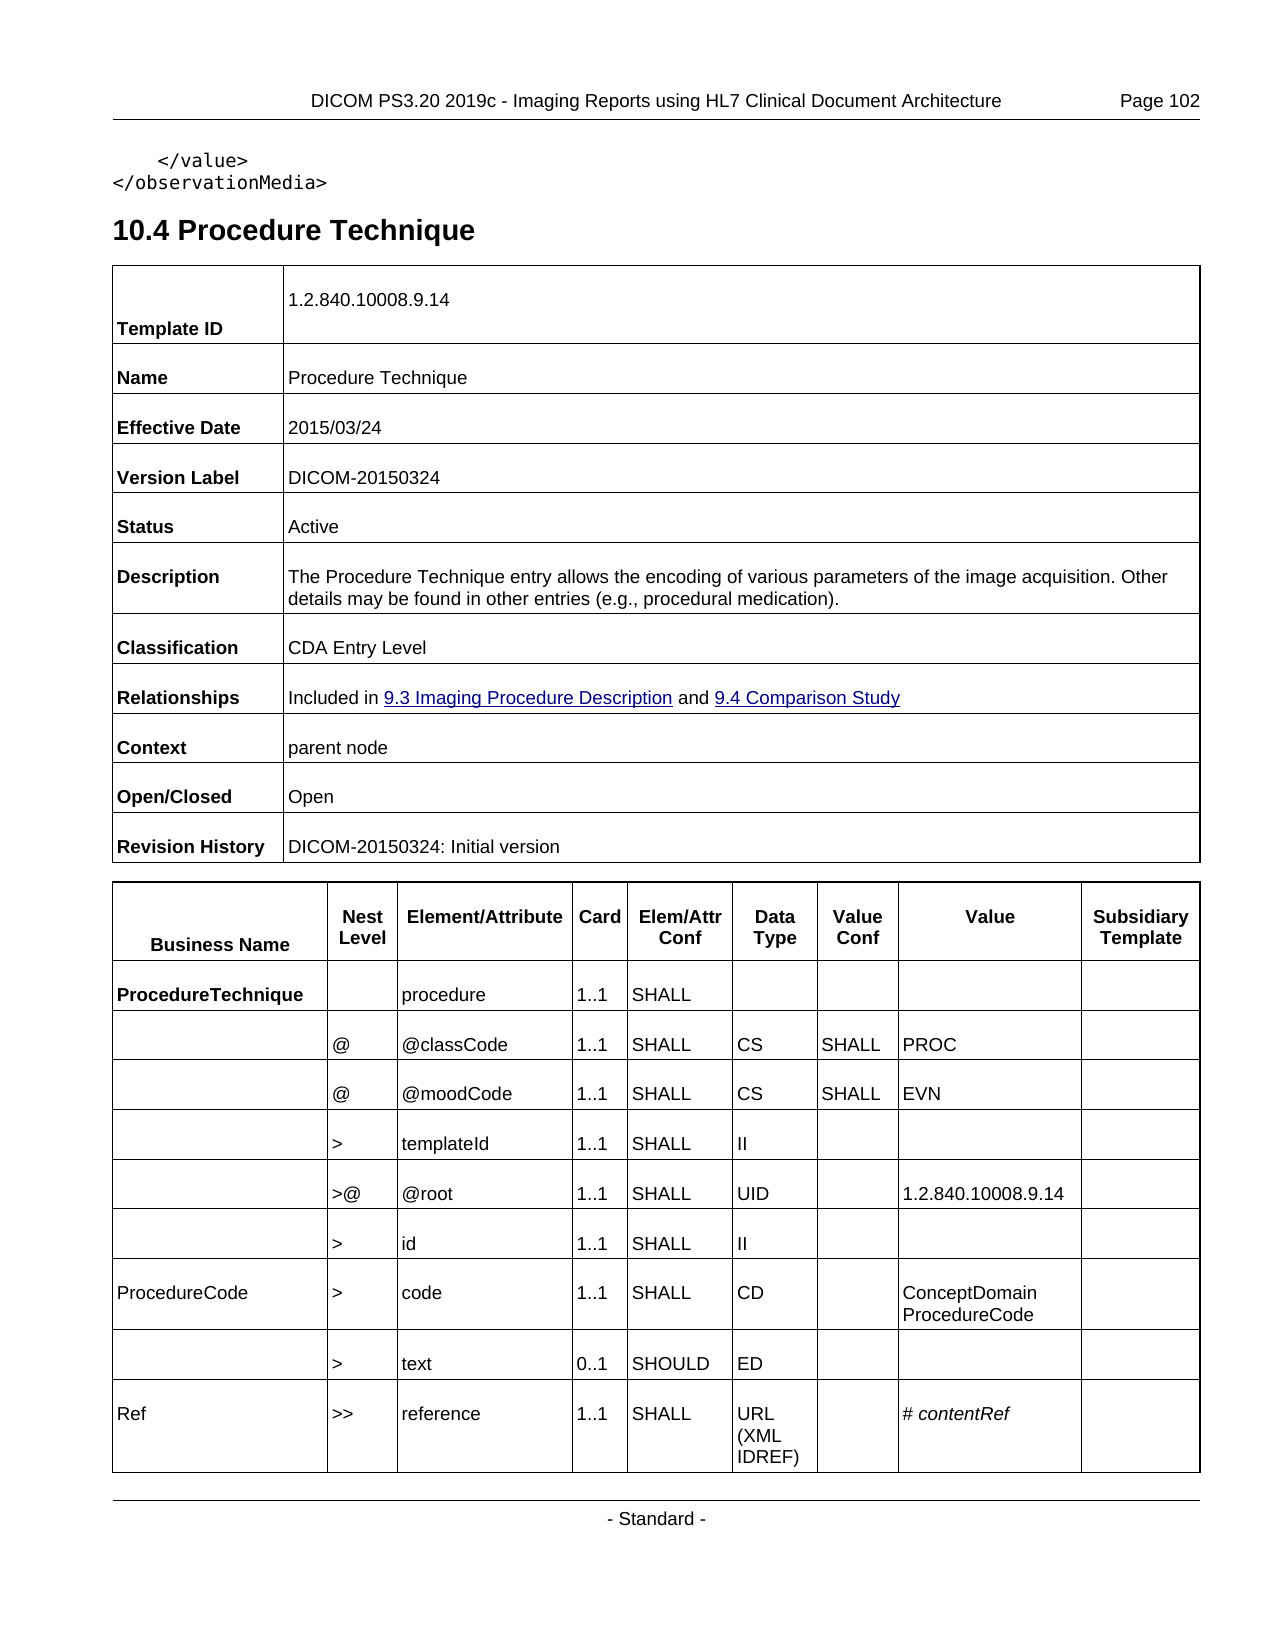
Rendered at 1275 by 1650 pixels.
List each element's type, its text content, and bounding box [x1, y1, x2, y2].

table_cell [113, 1330, 327, 1379]
table_cell Included in 9.3 Imaging Procedure Description and 9.4 Comparison Study [284, 664, 1199, 713]
table_cell Procedure​Code [113, 1259, 327, 1329]
table_cell 1.2.840.10008.9.14 [899, 1160, 1081, 1208]
table_cell [899, 961, 1081, 1009]
table_cell [113, 1060, 327, 1109]
table_cell > [328, 1209, 397, 1258]
table_header Value Conf [818, 883, 898, 960]
table_cell Revision History [113, 813, 283, 862]
table_cell II [733, 1110, 817, 1159]
table_cell Classification [113, 614, 283, 663]
table_cell [1082, 1160, 1199, 1208]
table_header Template ID [113, 266, 283, 343]
table_cell DICOM-20150324: Initial version [284, 813, 1199, 862]
table_cell > [328, 1110, 397, 1159]
table_cell [818, 1380, 898, 1472]
table_cell CDA Entry Level [284, 614, 1199, 663]
table_cell @ [328, 1011, 397, 1059]
table_cell Procedure​Technique [113, 961, 327, 1009]
table_cell parent node [284, 714, 1199, 762]
table_cell DICOM-20150324 [284, 444, 1199, 492]
table_cell [818, 1330, 898, 1379]
table_cell Effective Date [113, 394, 283, 443]
table_cell CD [733, 1259, 817, 1329]
table_cell [113, 1160, 327, 1208]
table_cell [1082, 961, 1199, 1009]
table_cell Description [113, 543, 283, 613]
text </value> </observationMedia> [112, 150, 1200, 194]
table_cell II [733, 1209, 817, 1258]
table_cell SHALL [628, 1060, 732, 1109]
table_cell CS [733, 1060, 817, 1109]
table_cell Open/Closed [113, 763, 283, 812]
table_cell SHALL [628, 1259, 732, 1329]
table_cell [113, 1011, 327, 1059]
table_cell text [398, 1330, 572, 1379]
table_cell 1..1 [573, 1160, 627, 1208]
table_cell code [398, 1259, 572, 1329]
table_header Value [899, 883, 1081, 960]
table_cell procedure [398, 961, 572, 1009]
table_cell [899, 1110, 1081, 1159]
table_cell [899, 1330, 1081, 1379]
table_cell Relationships [113, 664, 283, 713]
table_cell [113, 1209, 327, 1258]
table_cell SHALL [628, 1110, 732, 1159]
table_cell [818, 1259, 898, 1329]
table_cell [1082, 1110, 1199, 1159]
table_cell @ [328, 1060, 397, 1109]
table_cell SHALL [628, 961, 732, 1009]
table_cell 1..1 [573, 1110, 627, 1159]
table_cell > [328, 1259, 397, 1329]
table_header Data Type [733, 883, 817, 960]
table_header 1.2.840.10008.9.14 [284, 266, 1199, 343]
table_cell Active [284, 493, 1199, 542]
table_cell @root [398, 1160, 572, 1208]
table_cell reference [398, 1380, 572, 1472]
table_cell SHALL [818, 1011, 898, 1059]
table_cell id [398, 1209, 572, 1258]
table_cell # content​Ref [899, 1380, 1081, 1472]
table_cell Concept​Domain ProcedureCode [899, 1259, 1081, 1329]
table_cell [1082, 1209, 1199, 1258]
text 10.4 Procedure Technique [112, 212, 1200, 246]
table_cell Version Label [113, 444, 283, 492]
table_cell 2015/03/24 [284, 394, 1199, 443]
table_cell 1..1 [573, 961, 627, 1009]
table_cell [1082, 1011, 1199, 1059]
table_cell 0..1 [573, 1330, 627, 1379]
table_cell [818, 1209, 898, 1258]
table_cell SHOULD [628, 1330, 732, 1379]
table_cell PROC [899, 1011, 1081, 1059]
table_cell @classCode [398, 1011, 572, 1059]
table_cell CS [733, 1011, 817, 1059]
table_cell >> [328, 1380, 397, 1472]
table_cell [899, 1209, 1081, 1258]
table_cell >@ [328, 1160, 397, 1208]
table_cell 1..1 [573, 1011, 627, 1059]
table_cell 1..1 [573, 1060, 627, 1109]
table_cell @moodCode [398, 1060, 572, 1109]
table_cell Context [113, 714, 283, 762]
table_cell [818, 1160, 898, 1208]
table_cell [1082, 1330, 1199, 1379]
table_cell ED [733, 1330, 817, 1379]
table_cell Ref [113, 1380, 327, 1472]
table_cell UID [733, 1160, 817, 1208]
table_cell SHALL [628, 1160, 732, 1208]
table_cell Open [284, 763, 1199, 812]
table_cell template​Id [398, 1110, 572, 1159]
table_cell SHALL [628, 1380, 732, 1472]
table_cell 1..1 [573, 1259, 627, 1329]
table_cell 1..1 [573, 1209, 627, 1258]
table_header Elem/Attr Conf [628, 883, 732, 960]
table_cell Status [113, 493, 283, 542]
table_cell [328, 961, 397, 1009]
table_header Nest Level [328, 883, 397, 960]
table_cell [1082, 1259, 1199, 1329]
table_cell EVN [899, 1060, 1081, 1109]
table_header Card [573, 883, 627, 960]
table_cell [818, 961, 898, 1009]
table_cell [113, 1110, 327, 1159]
table_cell [1082, 1380, 1199, 1472]
table_cell [1082, 1060, 1199, 1109]
table_cell [733, 961, 817, 1009]
table_cell SHALL [818, 1060, 898, 1109]
table_cell > [328, 1330, 397, 1379]
table_cell SHALL [628, 1209, 732, 1258]
table_cell URL (XML IDREF) [733, 1380, 817, 1472]
table_cell Procedure Technique [284, 344, 1199, 393]
table_cell 1..1 [573, 1380, 627, 1472]
table_cell Name [113, 344, 283, 393]
table_cell SHALL [628, 1011, 732, 1059]
table_header Subsidiary Template [1082, 883, 1199, 960]
table_cell The Procedure Technique entry allows the encoding of various parameters of the image acquisition. Other details may be found in other entries (e.g., procedural medication). [284, 543, 1199, 613]
table_header Element/​Attribute [398, 883, 572, 960]
table_cell [818, 1110, 898, 1159]
table_header Business Name [113, 883, 327, 960]
